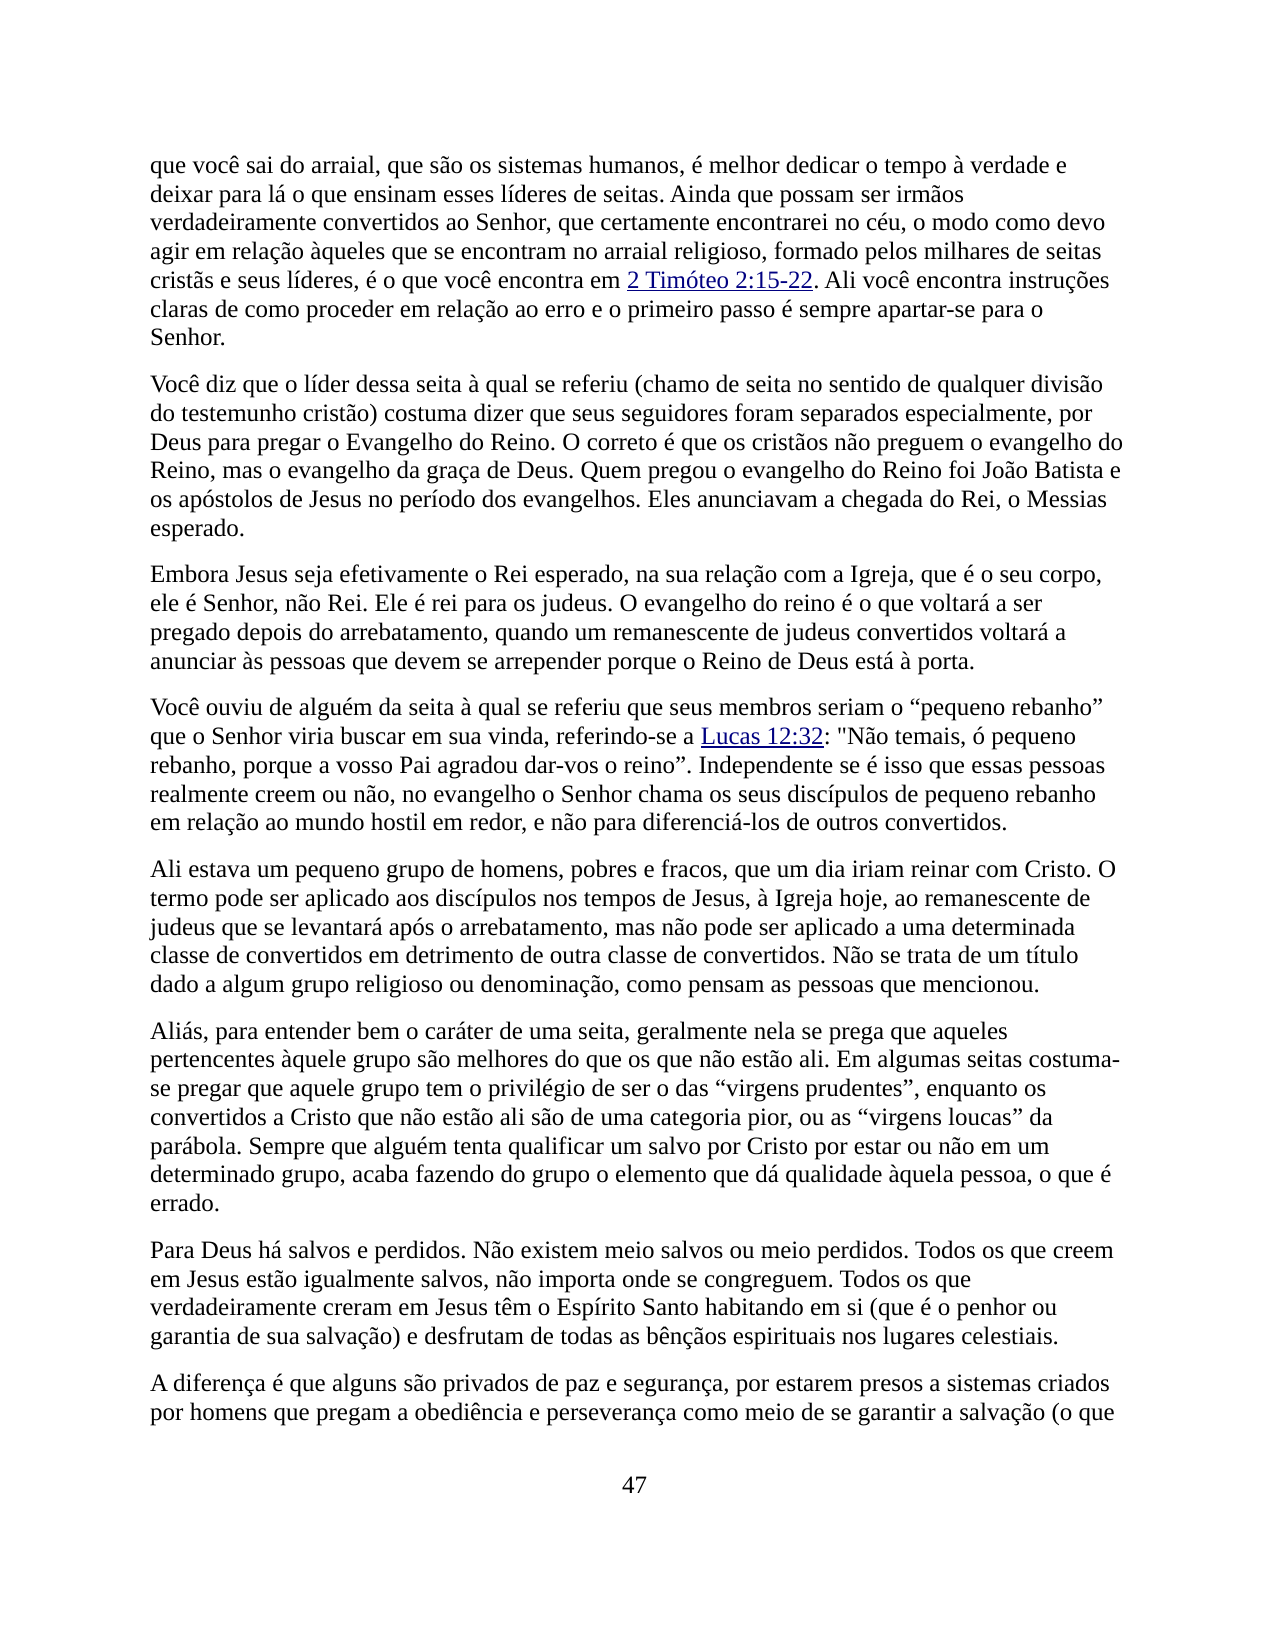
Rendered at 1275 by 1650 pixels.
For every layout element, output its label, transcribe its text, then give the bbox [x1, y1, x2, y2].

text Embora Jesus seja efetivamente o Rei esperado, na sua relação com a Igreja, que é o seu corpo, ele é Senhor, não Rei. Ele é rei para os judeus. O evangelho do reino é o que voltará a ser pregado depois do arrebatamento, quando um remanescente de judeus convertidos voltará a anunciar às pessoas que devem se arrepender porque o Reino de Deus está à porta. [150, 559, 1125, 674]
text Para Deus há salvos e perdidos. Não existem meio salvos ou meio perdidos. Todos os que creem em Jesus estão igualmente salvos, não importa onde se congreguem. Todos os que verdadeiramente creram em Jesus têm o Espírito Santo habitando em si (que é o penhor ou garantia de sua salvação) e desfrutam de todas as bênçãos espirituais nos lugares celestiais. [150, 1235, 1125, 1350]
text A diferença é que alguns são privados de paz e segurança, por estarem presos a sistemas criados por homens que pregam a obediência e perseverança como meio de se garantir a salvação (o que [150, 1368, 1125, 1425]
text Aliás, para entender bem o caráter de uma seita, geralmente nela se prega que aqueles pertencentes àquele grupo são melhores do que os que não estão ali. Em algumas seitas costuma-se pregar que aquele grupo tem o privilégio de ser o das “virgens prudentes”, enquanto os convertidos a Cristo que não estão ali são de uma categoria pior, ou as “virgens loucas” da parábola. Sempre que alguém tenta qualificar um salvo por Cristo por estar ou não em um determinado grupo, acaba fazendo do grupo o elemento que dá qualidade àquela pessoa, o que é errado. [150, 1016, 1125, 1217]
text Ali estava um pequeno grupo de homens, pobres e fracos, que um dia iriam reinar com Cristo. O termo pode ser aplicado aos discípulos nos tempos de Jesus, à Igreja hoje, ao remanescente de judeus que se levantará após o arrebatamento, mas não pode ser aplicado a uma determinada classe de convertidos em detrimento de outra classe de convertidos. Não se trata de um título dado a algum grupo religioso ou denominação, como pensam as pessoas que mencionou. [150, 854, 1125, 998]
text Você diz que o líder dessa seita à qual se referiu (chamo de seita no sentido de qualquer divisão do testemunho cristão) costuma dizer que seus seguidores foram separados especialmente, por Deus para pregar o Evangelho do Reino. O correto é que os cristãos não preguem o evangelho do Reino, mas o evangelho da graça de Deus. Quem pregou o evangelho do Reino foi João Batista e os apóstolos de Jesus no período dos evangelhos. Eles anunciavam a chegada do Rei, o Messias esperado. [150, 369, 1125, 542]
text Você ouviu de alguém da seita à qual se referiu que seus membros seriam o “pequeno rebanho” que o Senhor viria buscar em sua vinda, referindo-se a Lucas 12:32: "Não temais, ó pequeno rebanho, porque a vosso Pai agradou dar-vos o reino”. Independente se é isso que essas pessoas realmente creem ou não, no evangelho o Senhor chama os seus discípulos de pequeno rebanho em relação ao mundo hostil em redor, e não para diferenciá-los de outros convertidos. [150, 692, 1125, 836]
text que você sai do arraial, que são os sistemas humanos, é melhor dedicar o tempo à verdade e deixar para lá o que ensinam esses líderes de seitas. Ainda que possam ser irmãos verdadeiramente convertidos ao Senhor, que certamente encontrarei no céu, o modo como devo agir em relação àqueles que se encontram no arraial religioso, formado pelos milhares de seitas cristãs e seus líderes, é o que você encontra em 2 Timóteo 2:15-22. Ali você encontra instruções claras de como proceder em relação ao erro e o primeiro passo é sempre apartar-se para o Senhor. [150, 150, 1125, 351]
